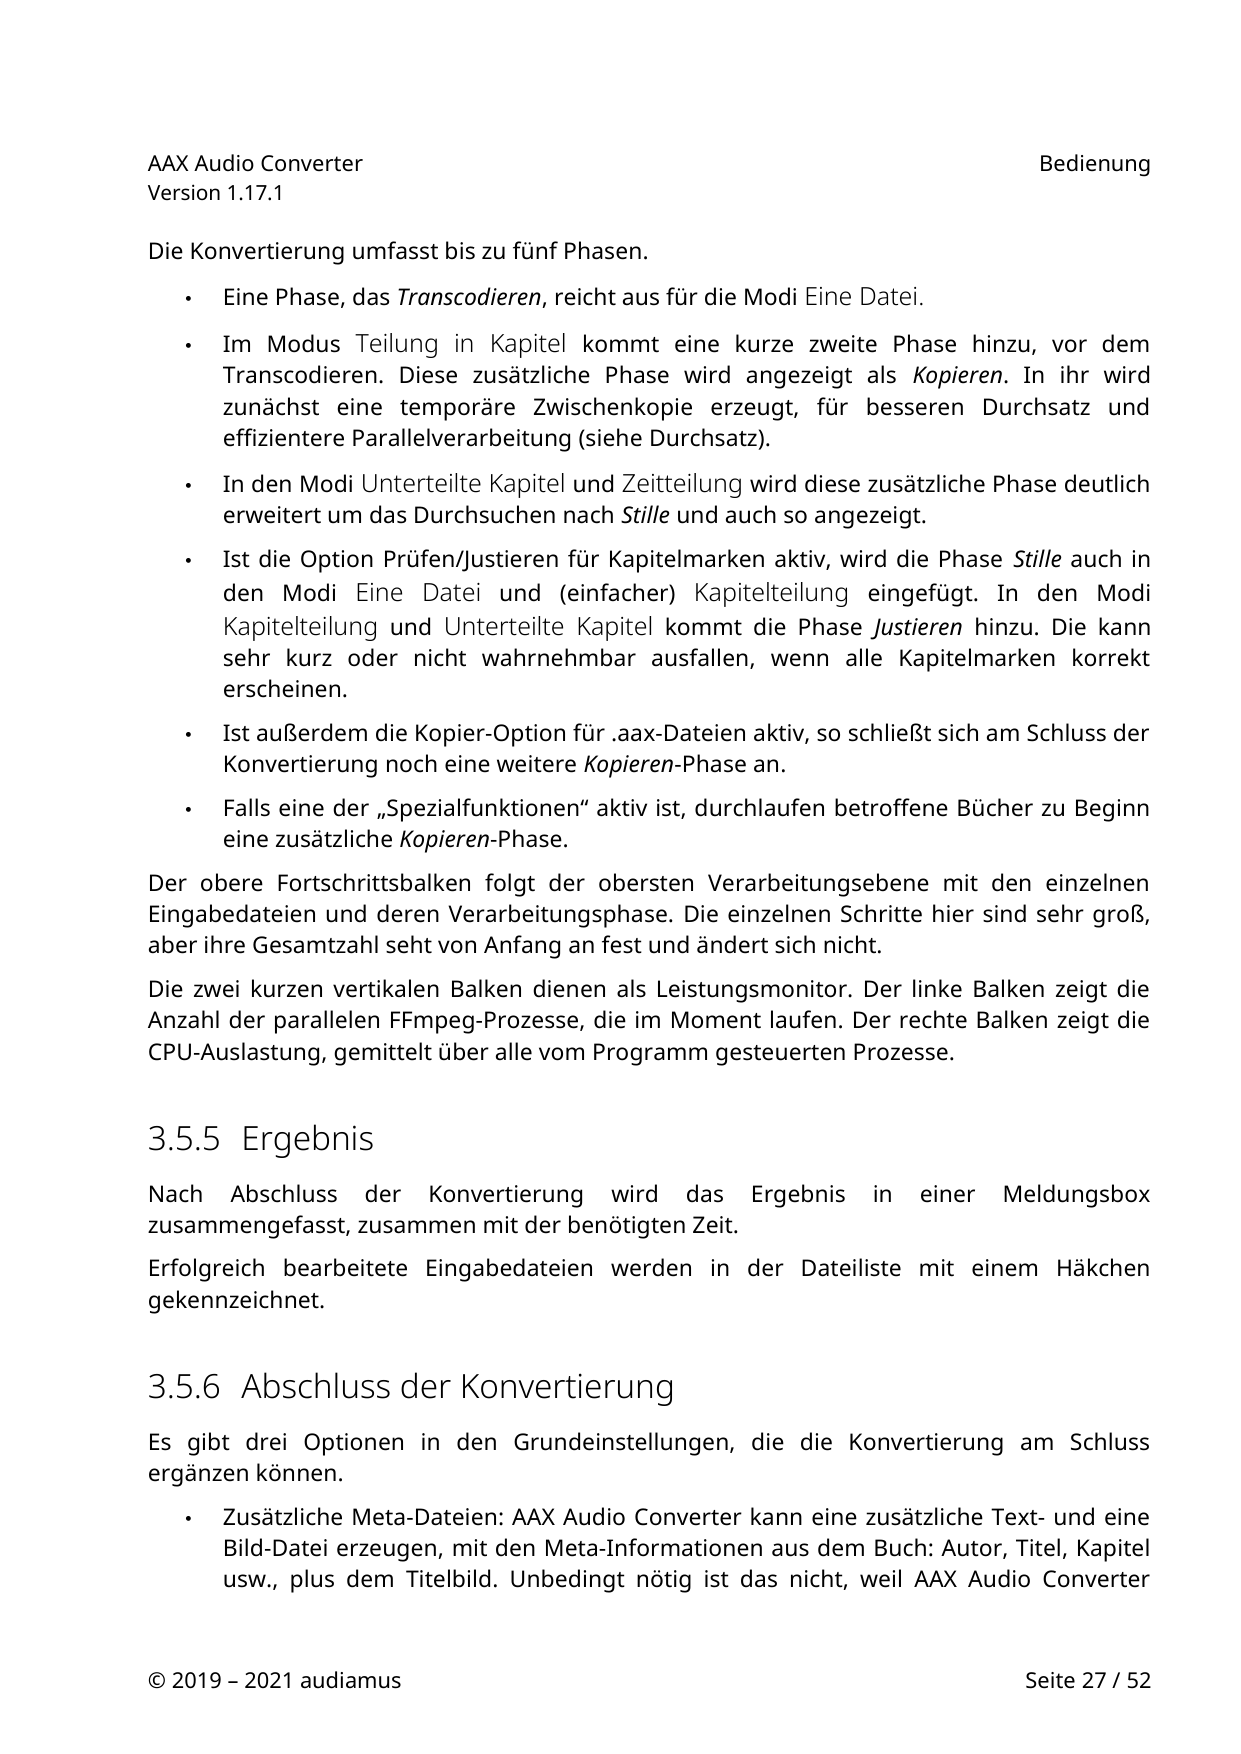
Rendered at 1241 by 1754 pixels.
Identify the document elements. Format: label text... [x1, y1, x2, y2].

text Erfolgreich bearbeitete Eingabedateien werden in der Dateiliste mit einem Häkchen gekennzeichnet. [148, 1252, 1152, 1315]
list Im Modus Teilung in Kapitel kommt eine kurze zweite Phase hinzu, vor dem Transcodieren. Diese zusätzliche Phase wird angezeigt als Kopieren. In ihr wird zunächst eine temporäre Zwischenkopie erzeugt, für besseren Durchsatz und effizientere Parallelverarbeitung (siehe Durchsatz). [185, 325, 1152, 453]
list Zusätzliche Meta-Dateien: AAX Audio Converter kann eine zusätzliche Text- und eine Bild-Datei erzeugen, mit den Meta-Informationen aus dem Buch: Autor, Titel, Kapitel usw., plus dem Titelbild. Unbedingt nötig ist das nicht, weil AAX Audio Converter [185, 1501, 1152, 1594]
list Ist die Option Prüfen/Justieren für Kapitelmarken aktiv, wird die Phase Stille auch in den Modi Eine Datei und (einfacher) Kapitelteilung eingefügt. In den Modi Kapitelteilung und Unterteilte Kapitel kommt die Phase Justieren hinzu. Die kann sehr kurz oder nicht wahrnehmbar ausfallen, wenn alle Kapitelmarken korrekt erscheinen. [185, 543, 1152, 705]
text Nach Abschluss der Konvertierung wird das Ergebnis in einer Meldungsbox zusammengefasst, zusammen mit der benötigten Zeit. [148, 1177, 1152, 1240]
text Es gibt drei Optionen in den Grundeinstellungen, die die Konvertierung am Schluss ergänzen können. [148, 1426, 1152, 1488]
list Eine Phase, das Transcodieren, reicht aus für die Modi Eine Datei. [185, 279, 1152, 313]
list Ist außerdem die Kopier-Option für .aax-Dateien aktiv, so schließt sich am Schluss der Konvertierung noch eine weitere Kopieren-Phase an. [185, 717, 1152, 779]
text Die Konvertierung umfasst bis zu fünf Phasen. [148, 235, 1152, 267]
subtitle Abschluss der Konvertierung [148, 1363, 1152, 1408]
list In den Modi Unterteilte Kapitel und Zeitteilung wird diese zusätzliche Phase deutlich erweitert um das Durchsuchen nach Stille und auch so angezeigt. [185, 465, 1152, 531]
text Der obere Fortschrittsbalken folgt der obersten Verarbeitungsebene mit den einzelnen Eingabedateien und deren Verarbeitungsphase. Die einzelnen Schritte hier sind sehr groß, aber ihre Gesamtzahl seht von Anfang an fest und ändert sich nicht. [148, 867, 1152, 961]
text Die zwei kurzen vertikalen Balken dienen als Leistungsmonitor. Der linke Balken zeigt die Anzahl der parallelen FFmpeg-Prozesse, die im Moment laufen. Der rechte Balken zeigt die CPU-Auslastung, gemittelt über alle vom Programm gesteuerten Prozesse. [148, 973, 1152, 1067]
list Falls eine der „Spezialfunktionen“ aktiv ist, durchlaufen betroffene Bücher zu Beginn eine zusätzliche Kopieren-Phase. [185, 792, 1152, 854]
subtitle Ergebnis [148, 1114, 1152, 1160]
